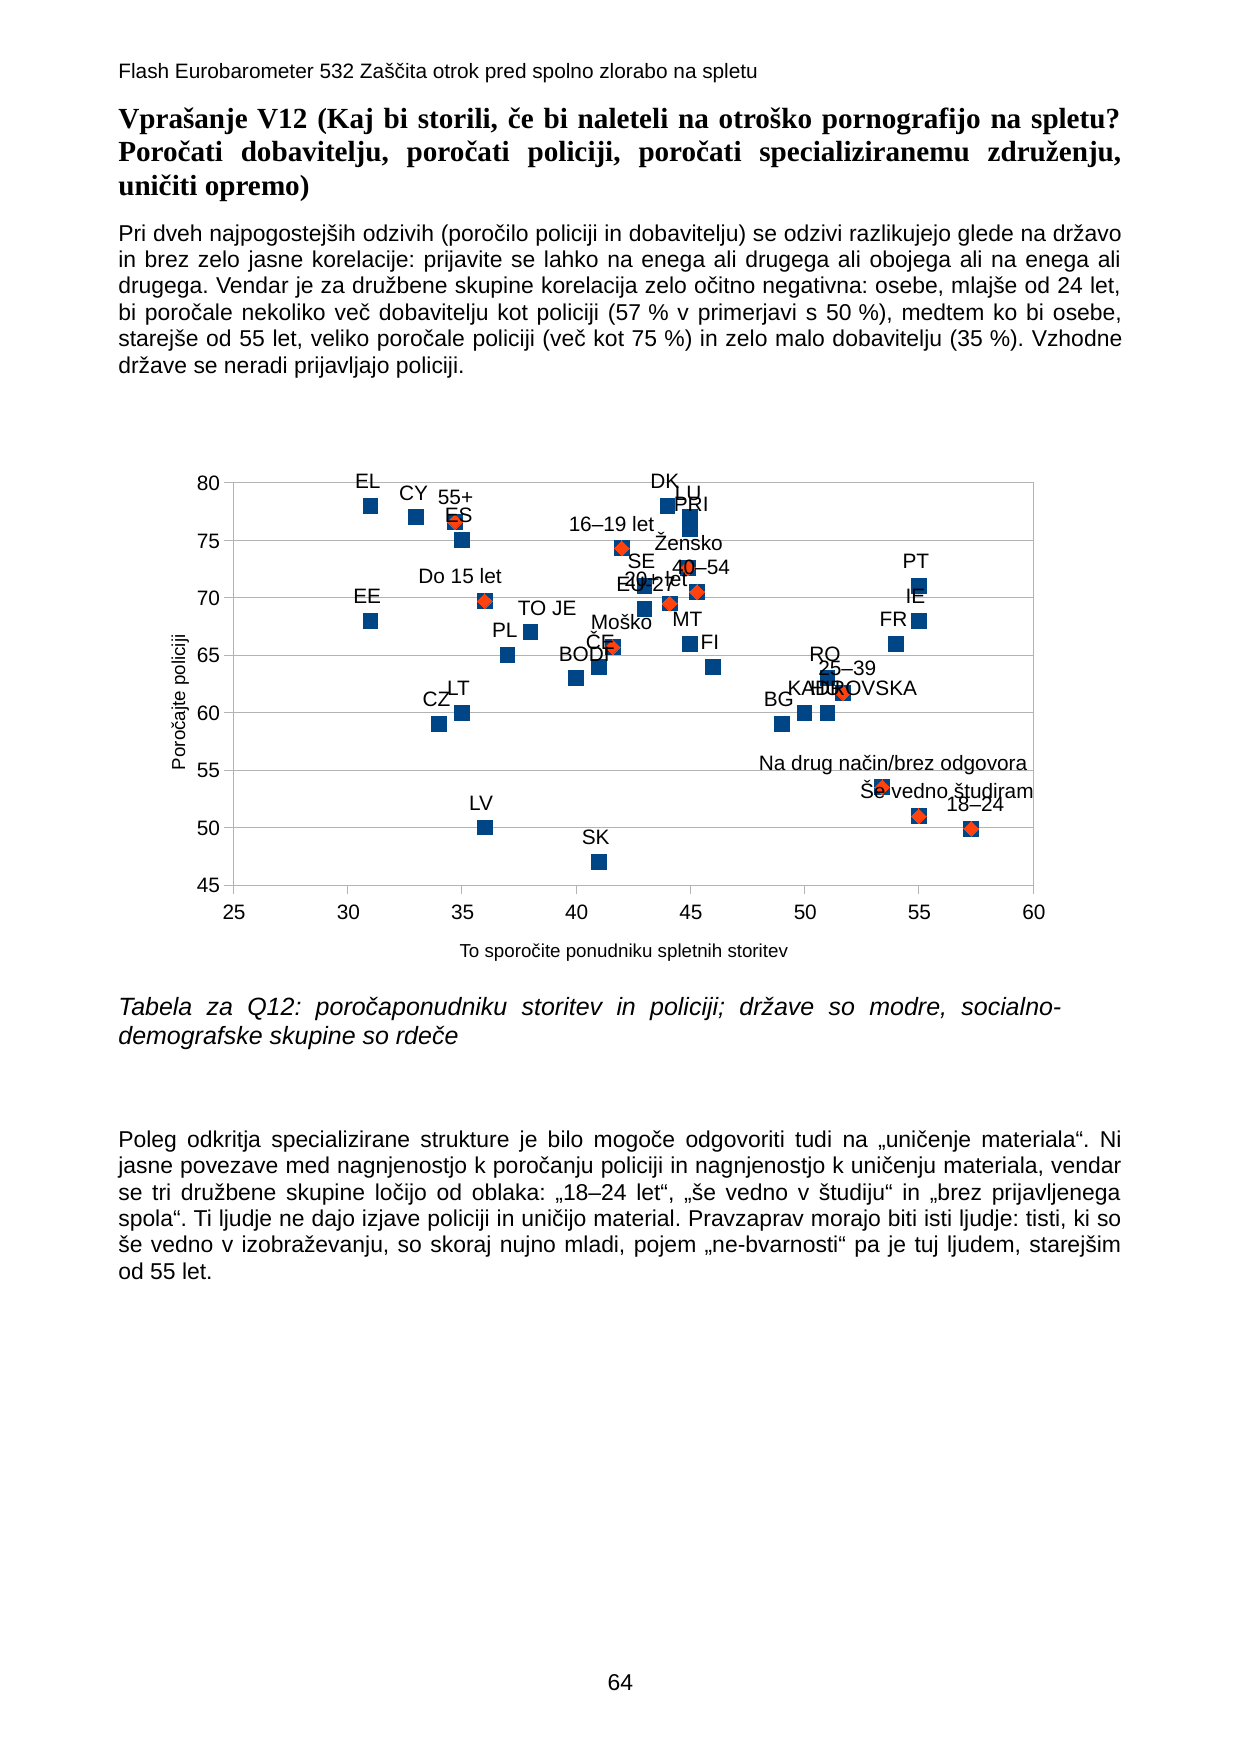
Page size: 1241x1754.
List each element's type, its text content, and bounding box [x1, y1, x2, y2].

text Tabela za Q12: poročaponudniku storitev in policiji; države so modre, socialno-demografske skupine so rdeče [118, 992, 1063, 1049]
text Poleg odkritja specializirane strukture je bilo mogoče odgovoriti tudi na „uničenje materiala“. Ni jasne povezave med nagnjenostjo k poročanju policiji in nagnjenostjo k uničenju materiala, vendar se tri družbene skupine ločijo od oblaka: „18–24 let“, „še vedno v študiju“ in „brez prijavljenega spola“. Ti ljudje ne dajo izjave policiji in uničijo material. Pravzaprav morajo biti isti ljudje: tisti, ki so še vedno v izobraževanju, so skoraj nujno mladi, pojem „ne-bvarnosti“ pa je tuj ljudem, starejšim od 55 let. [118, 1126, 1122, 1284]
subtitle Vprašanje V12 (Kaj bi storili, če bi naleteli na otroško pornografijo na spletu? Poročati dobavitelju, poročati policiji, poročati specializiranemu združenju, uničiti opremo) [118, 101, 1122, 201]
text Pri dveh najpogostejših odzivih (poročilo policiji in dobavitelju) se odzivi razlikujejo glede na državo in brez zelo jasne korelacije: prijavite se lahko na enega ali drugega ali obojega ali na enega ali drugega. Vendar je za družbene skupine korelacija zelo očitno negativna: osebe, mlajše od 24 let, bi poročale nekoliko več dobavitelju kot policiji (57 % v primerjavi s 50 %), medtem ko bi osebe, starejše od 55 let, veliko poročale policiji (več kot 75 %) in zelo malo dobavitelju (35 %). Vzhodne države se neradi prijavljajo policiji. [118, 220, 1122, 378]
